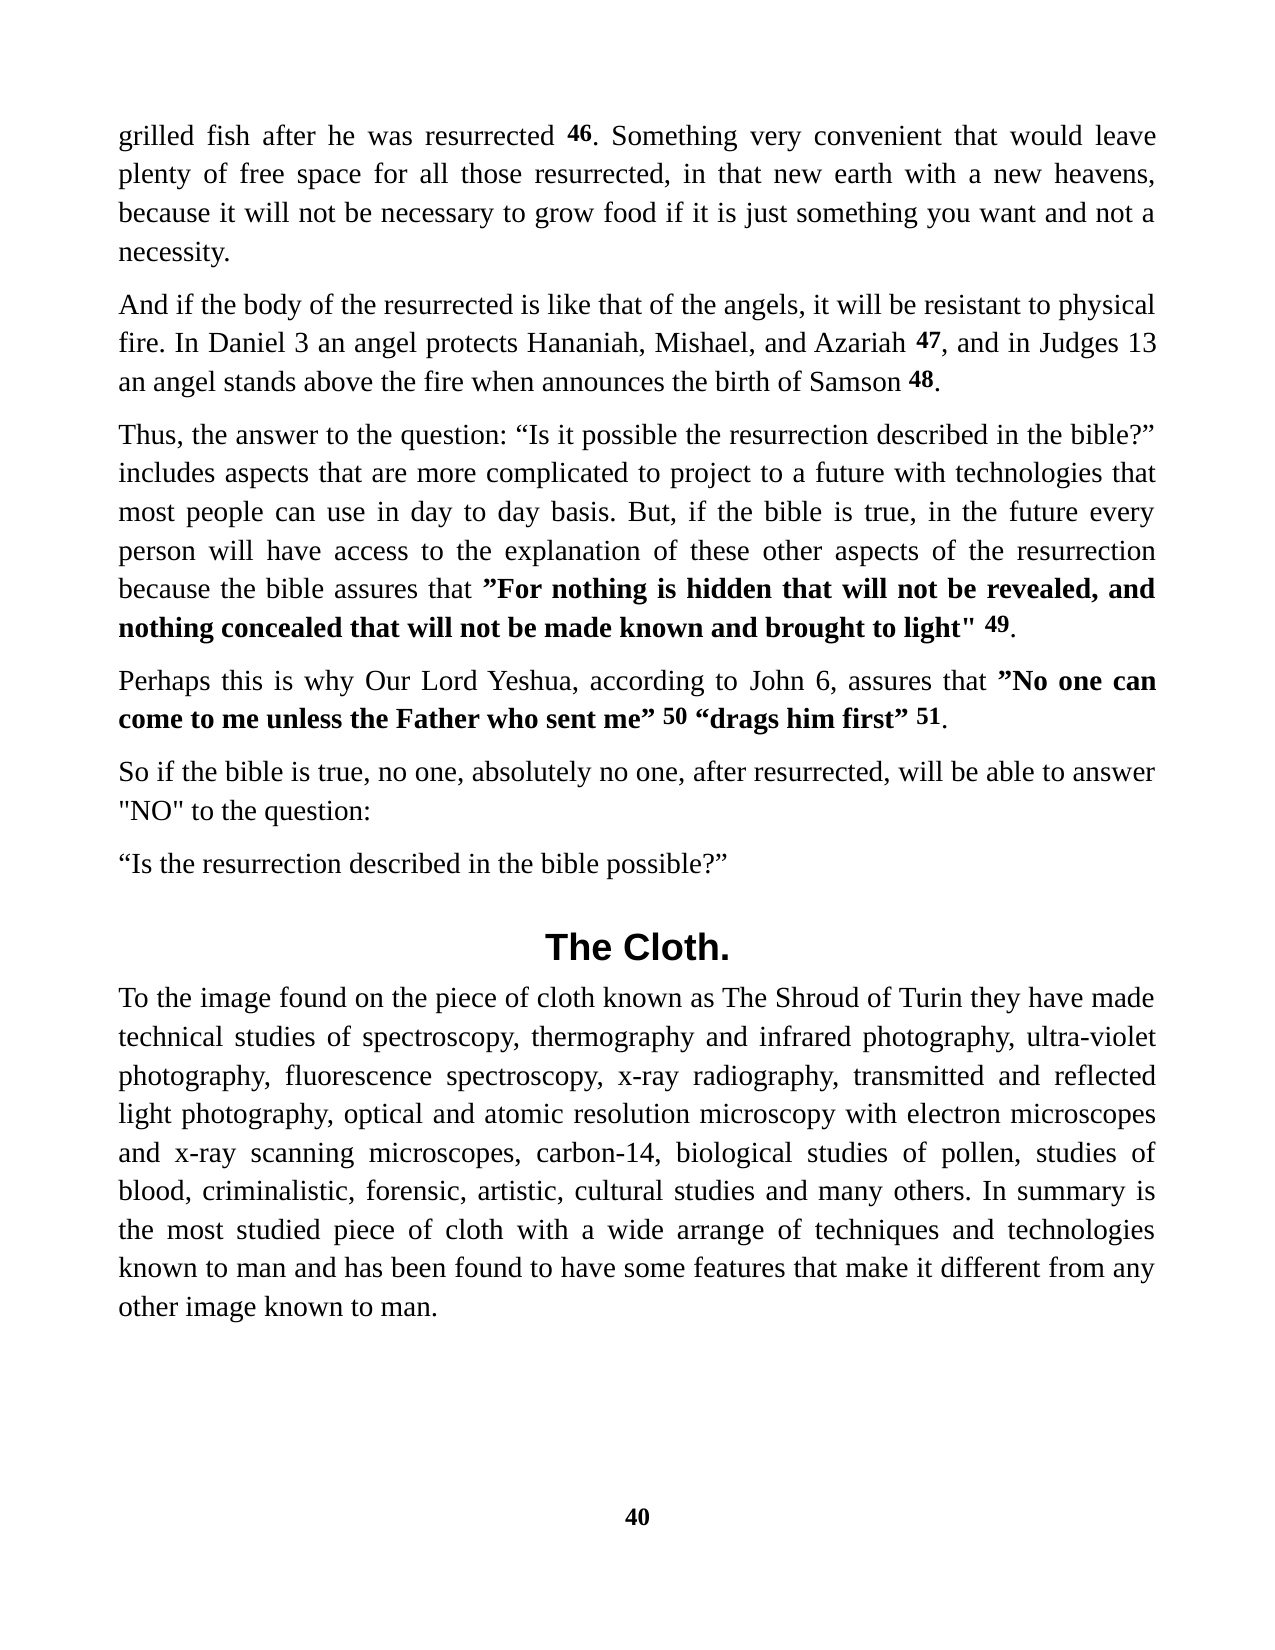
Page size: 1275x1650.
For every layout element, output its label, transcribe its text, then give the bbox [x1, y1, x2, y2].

text “Is the resurrection described in the bible possible?” [118, 846, 1157, 880]
subtitle The Cloth. [118, 924, 1157, 968]
text Perhaps this is why Our Lord Yeshua, according to John 6, assures that ”No one can come to me unless the Father who sent me” “drags him first” . [118, 663, 1157, 735]
text grilled fish after he was resurrected . Something very convenient that would leave plenty of free space for all those resurrected, in that new earth with a new heavens, because it will not be necessary to grow food if it is just something you want and not a necessity. [118, 118, 1157, 267]
text So if the bible is true, no one, absolutely no one, after resurrected, will be able to answer "NO" to the question: [118, 754, 1157, 827]
text And if the body of the resurrected is like that of the angels, it will be resistant to physical fire. In Daniel 3 an angel protects Hananiah, Mishael, and Azariah , and in Judges 13 an angel stands above the fire when announces the birth of Samson . [118, 287, 1157, 397]
text To the image found on the piece of cloth known as The Shroud of Turin they have made technical studies of spectroscopy, thermography and infrared photography, ultra-violet photography, fluorescence spectroscopy, x-ray radiography, transmitted and reflected light photography, optical and atomic resolution microscopy with electron microscopes and x-ray scanning microscopes, carbon-14, biological studies of pollen, studies of blood, criminalistic, forensic, artistic, cultural studies and many others. In summary is the most studied piece of cloth with a wide arrange of techniques and technologies known to man and has been found to have some features that make it different from any other image known to man. [118, 981, 1157, 1322]
text Thus, the answer to the question: “Is it possible the resurrection described in the bible?” includes aspects that are more complicated to project to a future with technologies that most people can use in day to day basis. But, if the bible is true, in the future every person will have access to the explanation of these other aspects of the resurrection because the bible assures that ”For nothing is hidden that will not be revealed, and nothing concealed that will not be made known and brought to light" . [118, 417, 1157, 643]
